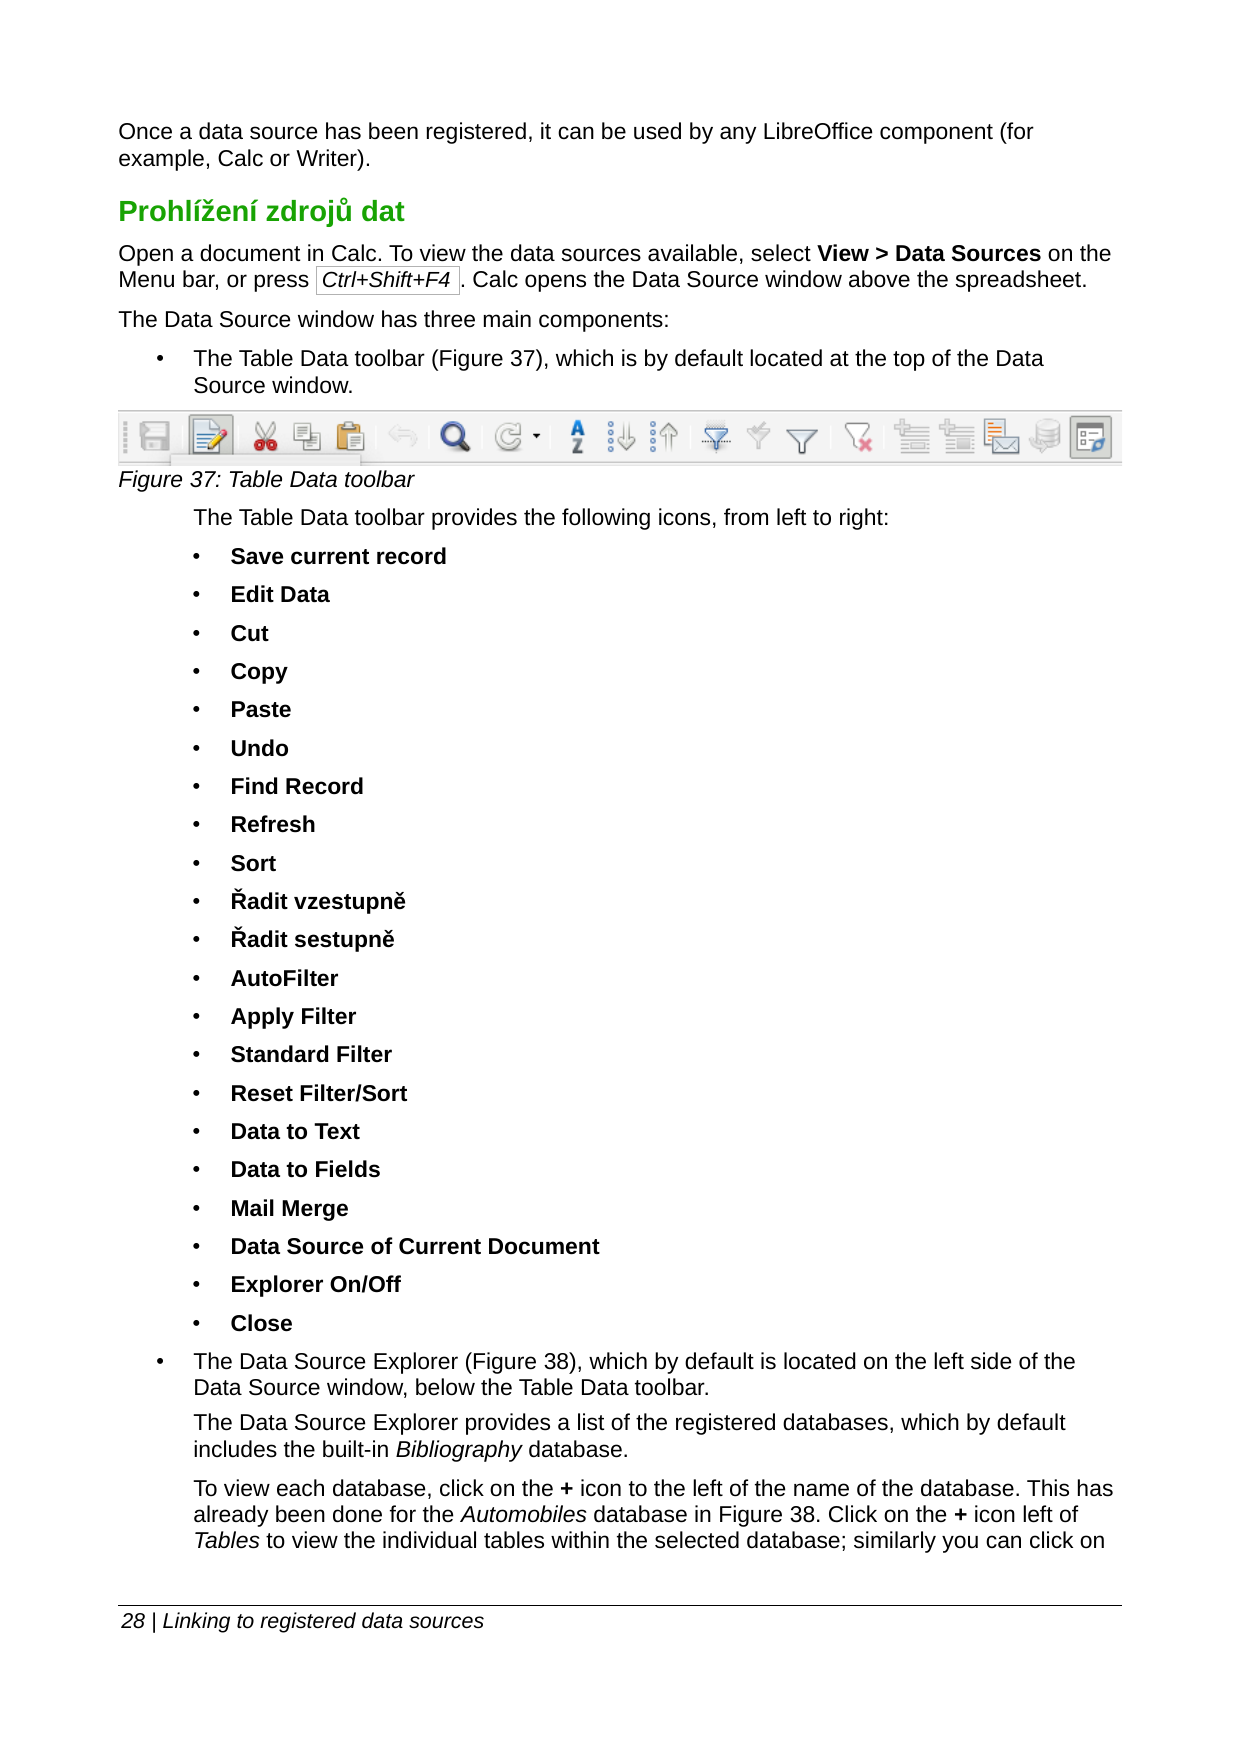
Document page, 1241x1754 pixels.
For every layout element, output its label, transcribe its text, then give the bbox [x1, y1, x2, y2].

list Mail Merge [192, 1194, 1122, 1221]
list Data to Fields [192, 1156, 1122, 1182]
list Standard Filter [192, 1041, 1122, 1067]
list Find Record [192, 773, 1122, 799]
list Řadit vzestupně [192, 888, 1122, 914]
text Open a document in Calc. To view the data sources available, select View > Data Sources on the Menu bar, or press Ctrl+Shift+F4. Calc opens the Data Source window above the spreadsheet. [118, 240, 1122, 294]
list Řadit sestupně [192, 926, 1122, 952]
list Paste [192, 696, 1122, 722]
list Reset Filter/Sort [192, 1079, 1122, 1106]
list The Table Data toolbar (Figure 37), which is by default located at the top of the Data Source window. [156, 345, 1122, 398]
text Figure 37: Table Data toolbar [118, 466, 1122, 492]
list Undo [192, 734, 1122, 761]
text Once a data source has been registered, it can be used by any LibreOffice component (for example, Calc or Writer). [118, 118, 1122, 171]
text The Data Source Explorer provides a list of the registered databases, which by default includes the built-in Bibliography database. [193, 1409, 1122, 1462]
list Data Source of Current Document [192, 1233, 1122, 1259]
list Close [192, 1309, 1122, 1336]
list Refresh [192, 811, 1122, 837]
picture [118, 410, 1123, 466]
text To view each database, click on the + icon to the left of the name of the database. This has already been done for the Automobiles database in Figure 38. Click on the + icon left of Tables to view the individual tables within the selected database; similarly you can click on [193, 1474, 1122, 1554]
list Apply Filter [192, 1003, 1122, 1029]
text The Data Source window has three main components: [118, 306, 1122, 333]
list Save current record [192, 543, 1122, 569]
list Edit Data [192, 581, 1122, 607]
list Explorer On/Off [192, 1271, 1122, 1297]
text The Table Data toolbar provides the following icons, from left to right: [193, 504, 1122, 530]
list Copy [192, 658, 1122, 684]
list AutoFilter [192, 964, 1122, 991]
list Cut [192, 619, 1122, 646]
list Sort [192, 849, 1122, 876]
subtitle Prohlížení zdrojů dat [118, 194, 1122, 228]
list The Data Source Explorer (Figure 38), which by default is located on the left side of the Data Source window, below the Table Data toolbar. [156, 1348, 1122, 1401]
list Data to Text [192, 1118, 1122, 1144]
